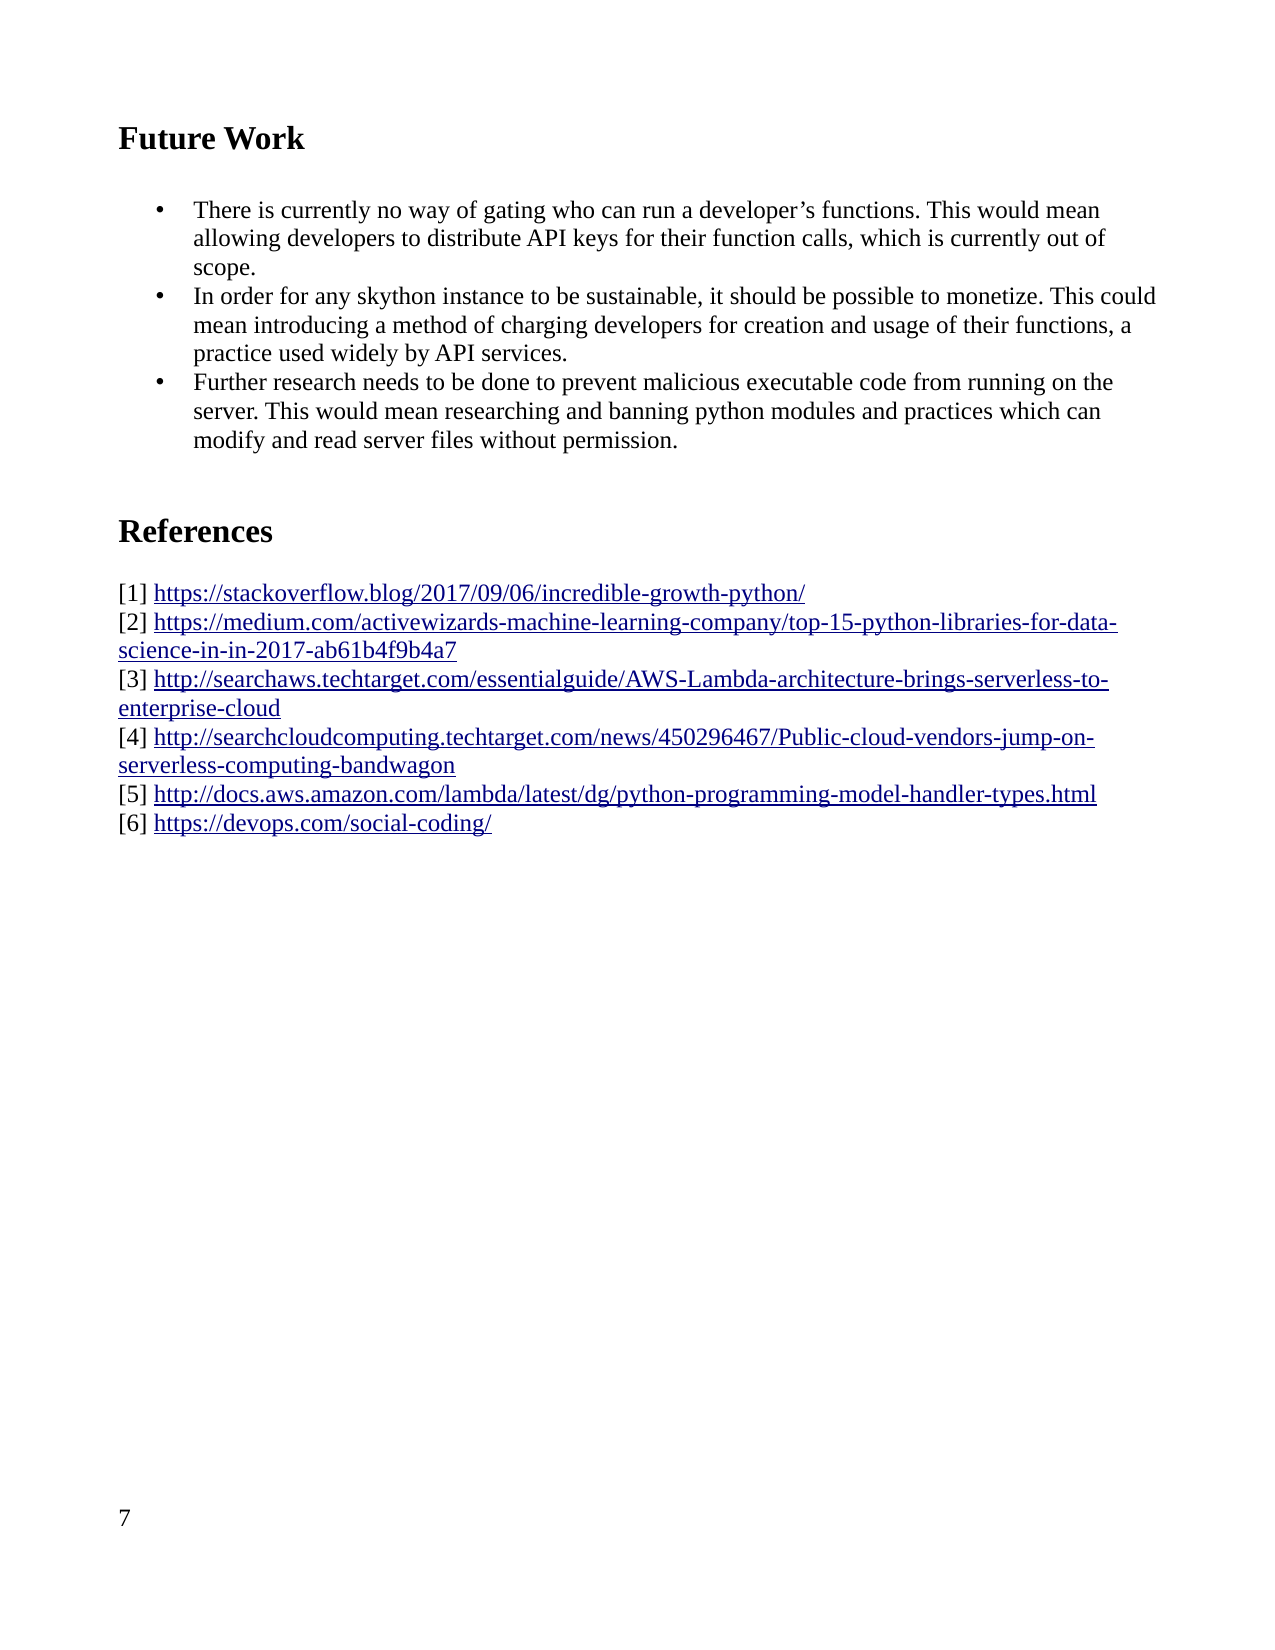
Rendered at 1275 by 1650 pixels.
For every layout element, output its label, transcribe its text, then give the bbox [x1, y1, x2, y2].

text Future Work [118, 118, 1157, 156]
list There is currently no way of gating who can run a developer’s functions. This would mean allowing developers to distribute API keys for their function calls, which is currently out of scope. [156, 195, 1157, 281]
list Further research needs to be done to prevent malicious executable code from running on the server. This would mean researching and banning python modules and practices which can modify and read server files without permission. [156, 367, 1157, 453]
text [1] https://stackoverflow.blog/2017/09/06/incredible-growth-python/ [118, 578, 1157, 607]
text [2] https://medium.com/activewizards-machine-learning-company/top-15-python-libraries-for-data-science-in-in-2017-ab61b4f9b4a7 [118, 607, 1157, 664]
text References [118, 511, 1157, 549]
text [4] http://searchcloudcomputing.techtarget.com/news/450296467/Public-cloud-vendors-jump-on-serverless-computing-bandwagon [118, 722, 1157, 779]
list In order for any skython instance to be sustainable, it should be possible to monetize. This could mean introducing a method of charging developers for creation and usage of their functions, a practice used widely by API services. [156, 281, 1157, 367]
text [5] http://docs.aws.amazon.com/lambda/latest/dg/python-programming-model-handler-types.html [118, 779, 1157, 808]
text [6] https://devops.com/social-coding/ [118, 808, 1157, 837]
text [3] http://searchaws.techtarget.com/essentialguide/AWS-Lambda-architecture-brings-serverless-to-enterprise-cloud [118, 664, 1157, 722]
